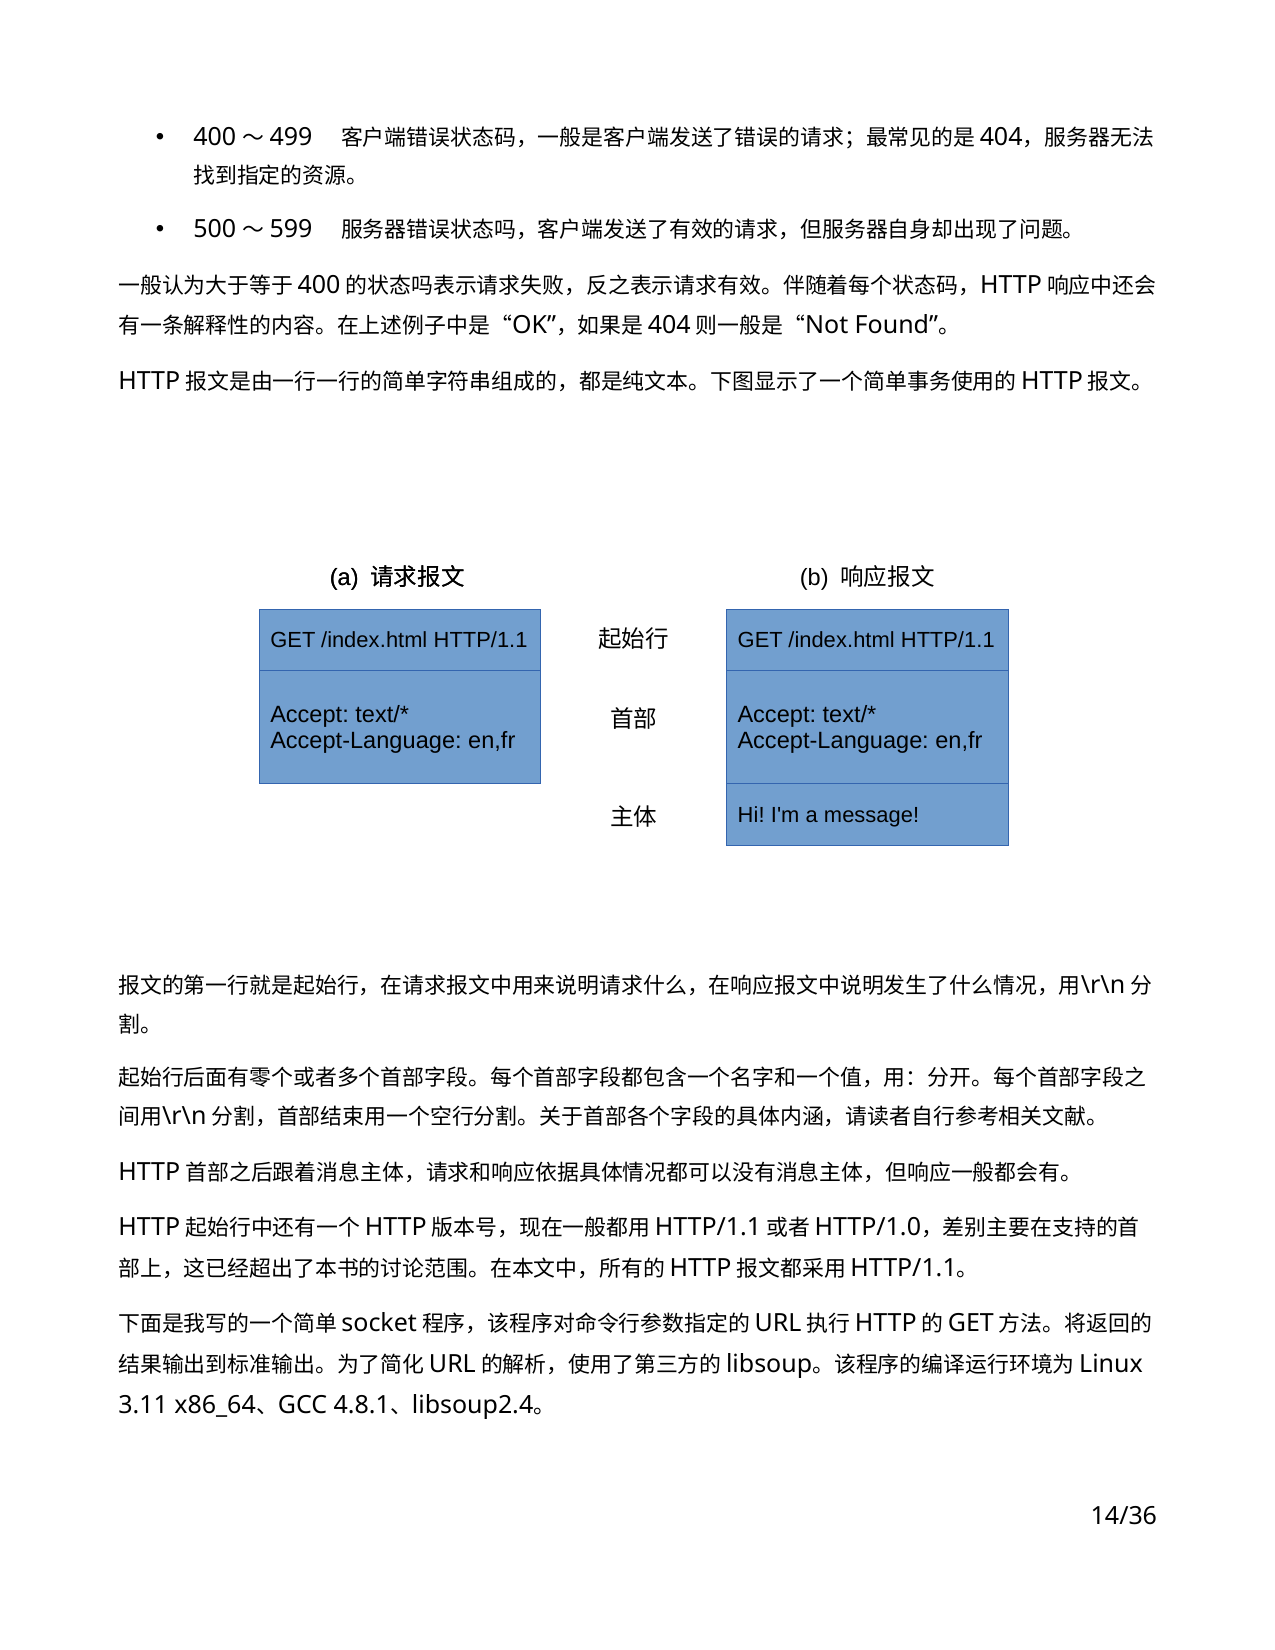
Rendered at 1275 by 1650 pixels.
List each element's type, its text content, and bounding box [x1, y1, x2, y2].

text HTTP报文是由一行一行的简单字符串组成的，都是纯文本。下图显示了一个简单事务使用的HTTP报文。 [118, 363, 1157, 397]
text 起始行后面有零个或者多个首部字段。每个首部字段都包含一个名字和一个值，用：分开。每个首部字段之间用\r\n分割，首部结束用一个空行分割。关于首部各个字段的具体内涵，请读者自行参考相关文献。 [118, 1059, 1157, 1132]
list 500 ～ 599 服务器错误状态吗，客户端发送了有效的请求，但服务器自身却出现了问题。 [156, 211, 1157, 245]
list 400 ～ 499 客户端错误状态码，一般是客户端发送了错误的请求；最常见的是404，服务器无法 找到指定的资源。 [156, 118, 1157, 190]
text 下面是我写的一个简单socket程序，该程序对命令行参数指定的URL执行HTTP的GET方法。将返回的结果输出到标准输出。为了简化URL的解析，使用了第三方的libsoup。该程序的编译运行环境为Linux 3.11 x86_64、GCC 4.8.1、libsoup2.4。 [118, 1305, 1157, 1421]
text 一般认为大于等于400的状态吗表示请求失败，反之表示请求有效。伴随着每个状态码，HTTP响应中还会有一条解释性的内容。在上述例子中是“OK”，如果是404则一般是“Not Found”。 [118, 266, 1157, 341]
text HTTP起始行中还有一个HTTP版本号，现在一般都用HTTP/1.1或者HTTP/1.0，差别主要在支持的首部上，这已经超出了本书的讨论范围。在本文中，所有的HTTP报文都采用HTTP/1.1。 [118, 1209, 1157, 1284]
text 报文的第一行就是起始行，在请求报文中用来说明请求什么，在响应报文中说明发生了什么情况，用\r\n分割。 [118, 473, 1157, 1039]
text HTTP首部之后跟着消息主体，请求和响应依据具体情况都可以没有消息主体，但响应一般都会有。 [118, 1153, 1157, 1187]
